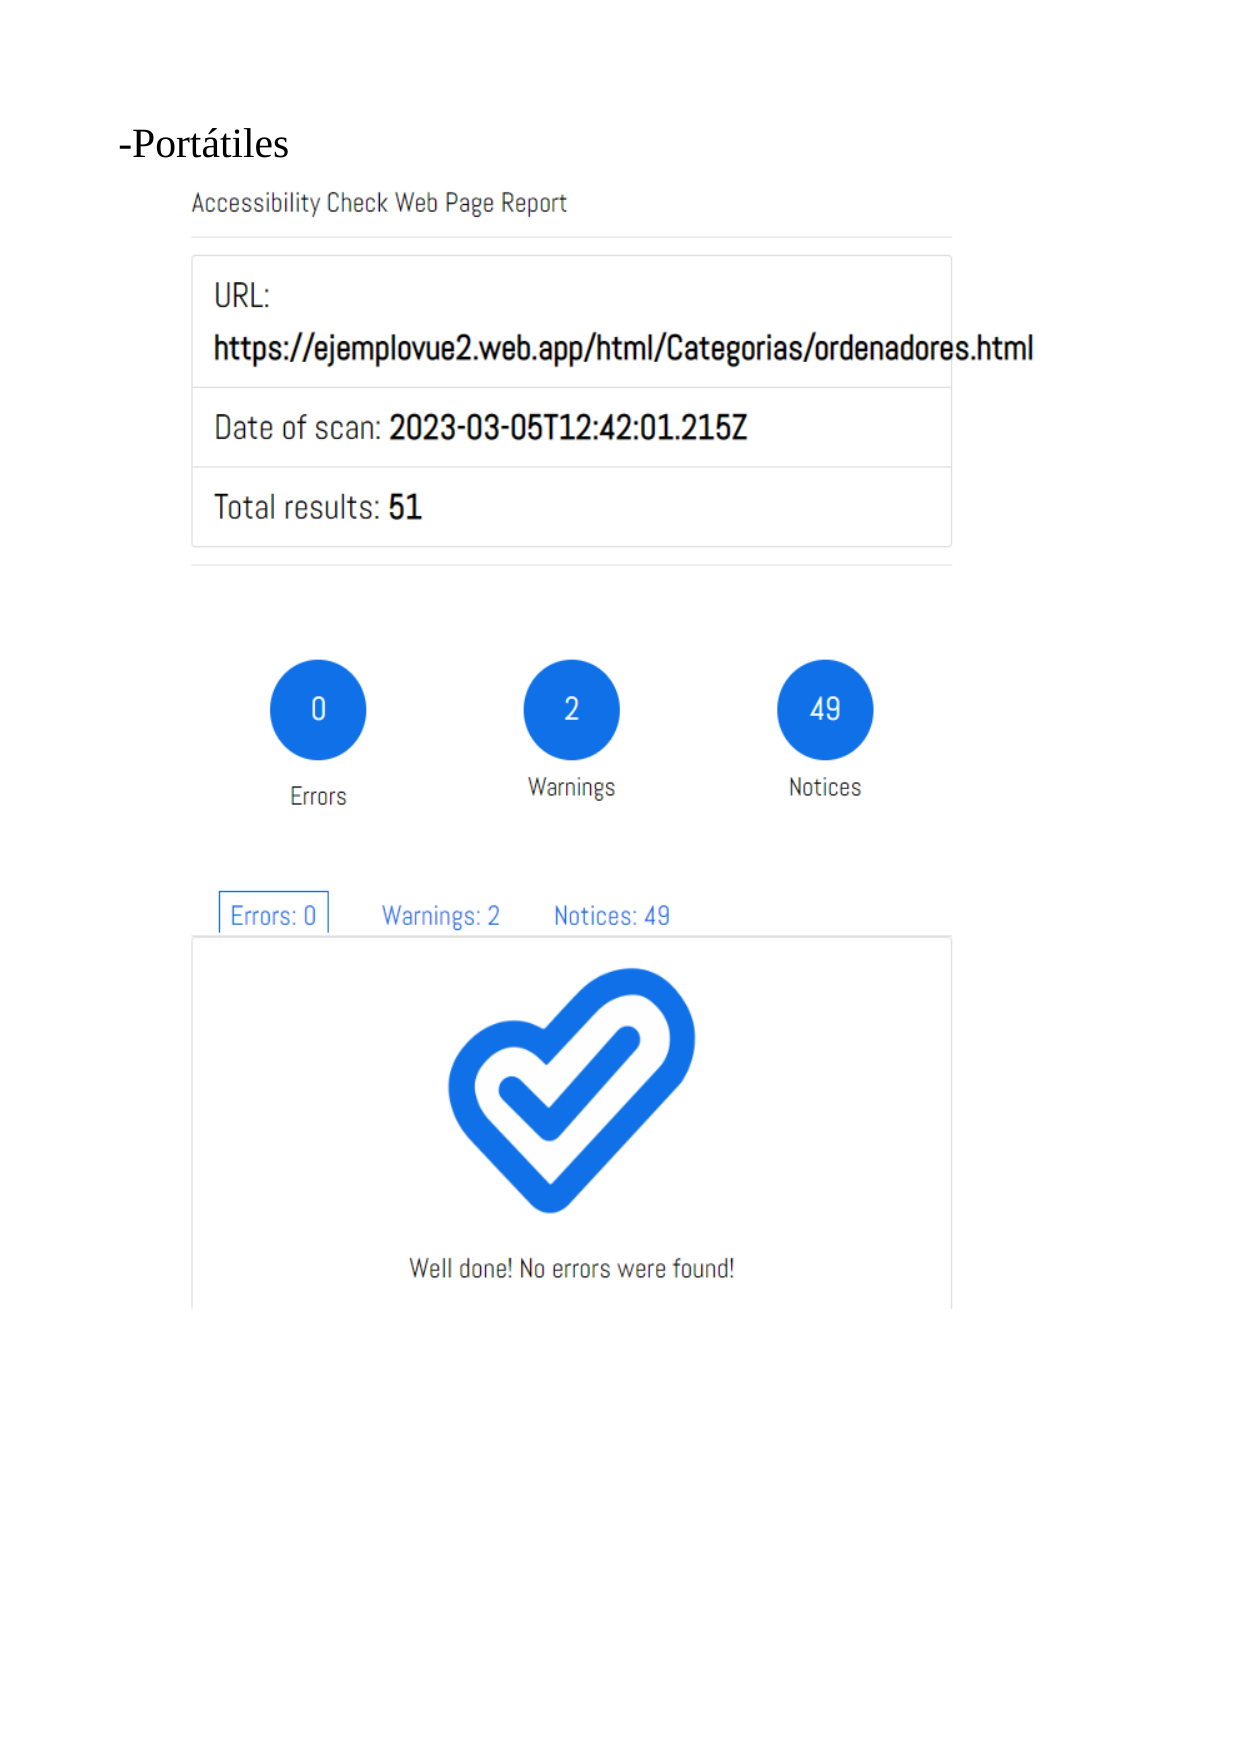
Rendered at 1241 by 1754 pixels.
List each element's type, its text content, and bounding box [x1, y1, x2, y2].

picture [189, 187, 1051, 1309]
text -Portátiles [118, 118, 1122, 166]
